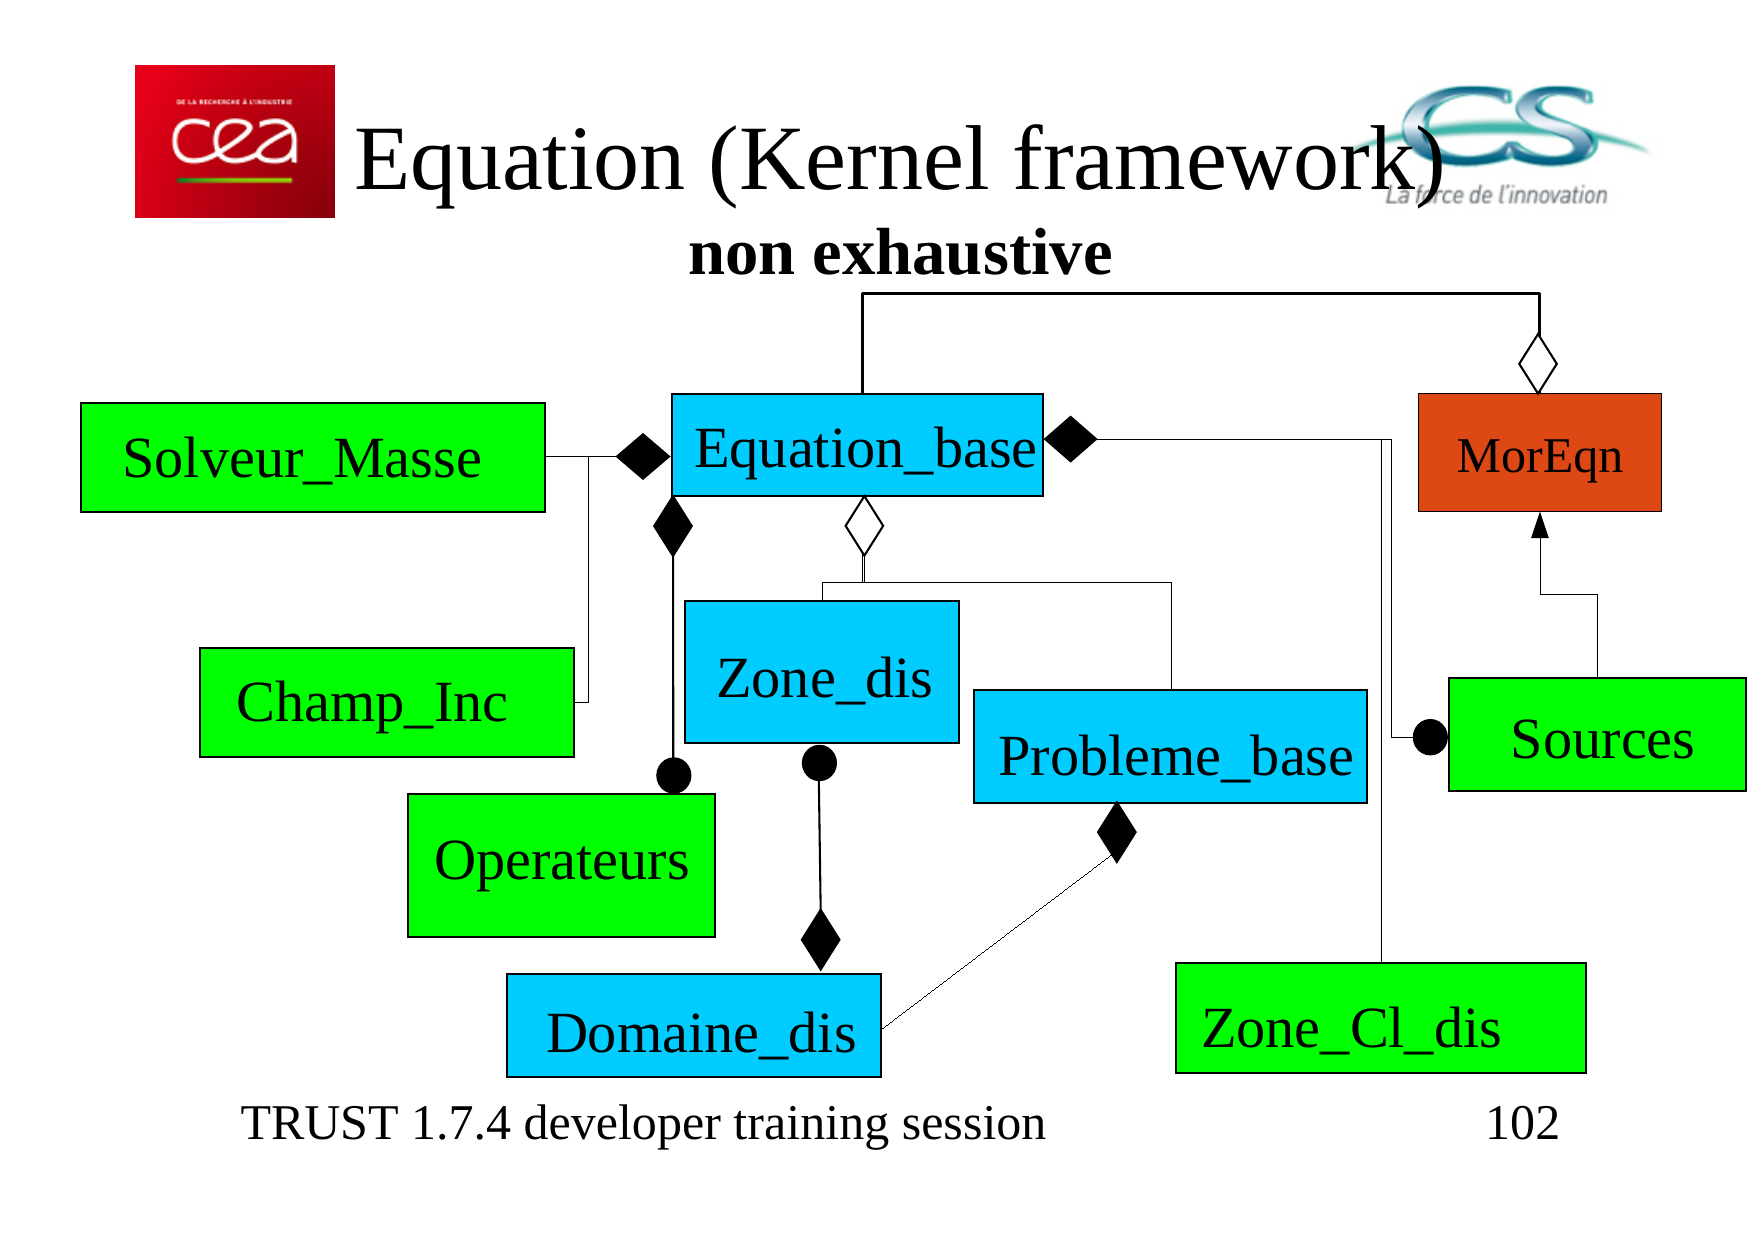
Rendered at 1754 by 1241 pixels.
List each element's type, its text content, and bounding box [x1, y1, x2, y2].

text_box Champ_Inc [221, 655, 542, 742]
text_box Operateurs [419, 813, 706, 899]
text_box Sources [1495, 692, 1717, 778]
text_box [407, 794, 715, 937]
text_box [80, 403, 545, 513]
text_box [685, 600, 960, 744]
text_box [973, 690, 1368, 862]
title Equation (Kernel framework) non exhaustive [225, 89, 1577, 296]
picture [1340, 73, 1662, 218]
text_box [1176, 963, 1587, 1073]
picture [135, 65, 335, 218]
text_box [657, 758, 691, 793]
text_box [1449, 677, 1746, 792]
text_box [654, 393, 1043, 556]
text_box [1519, 334, 1557, 394]
text_box [617, 434, 669, 479]
text_box [1045, 416, 1096, 462]
text_box MorEqn [1418, 393, 1662, 512]
text_box Domaine_dis [530, 986, 873, 1072]
text_box Solveur_Masse [107, 411, 505, 497]
text_box [802, 745, 836, 781]
text_box Zone_dis [701, 631, 949, 717]
text_box [200, 648, 575, 757]
text_box Equation_base [678, 401, 1053, 487]
text_box [507, 974, 882, 1077]
text_box Probleme_base [983, 709, 1371, 795]
text_box [1413, 720, 1447, 755]
text_box [801, 911, 840, 970]
text_box Zone_Cl_dis [1186, 982, 1549, 1068]
